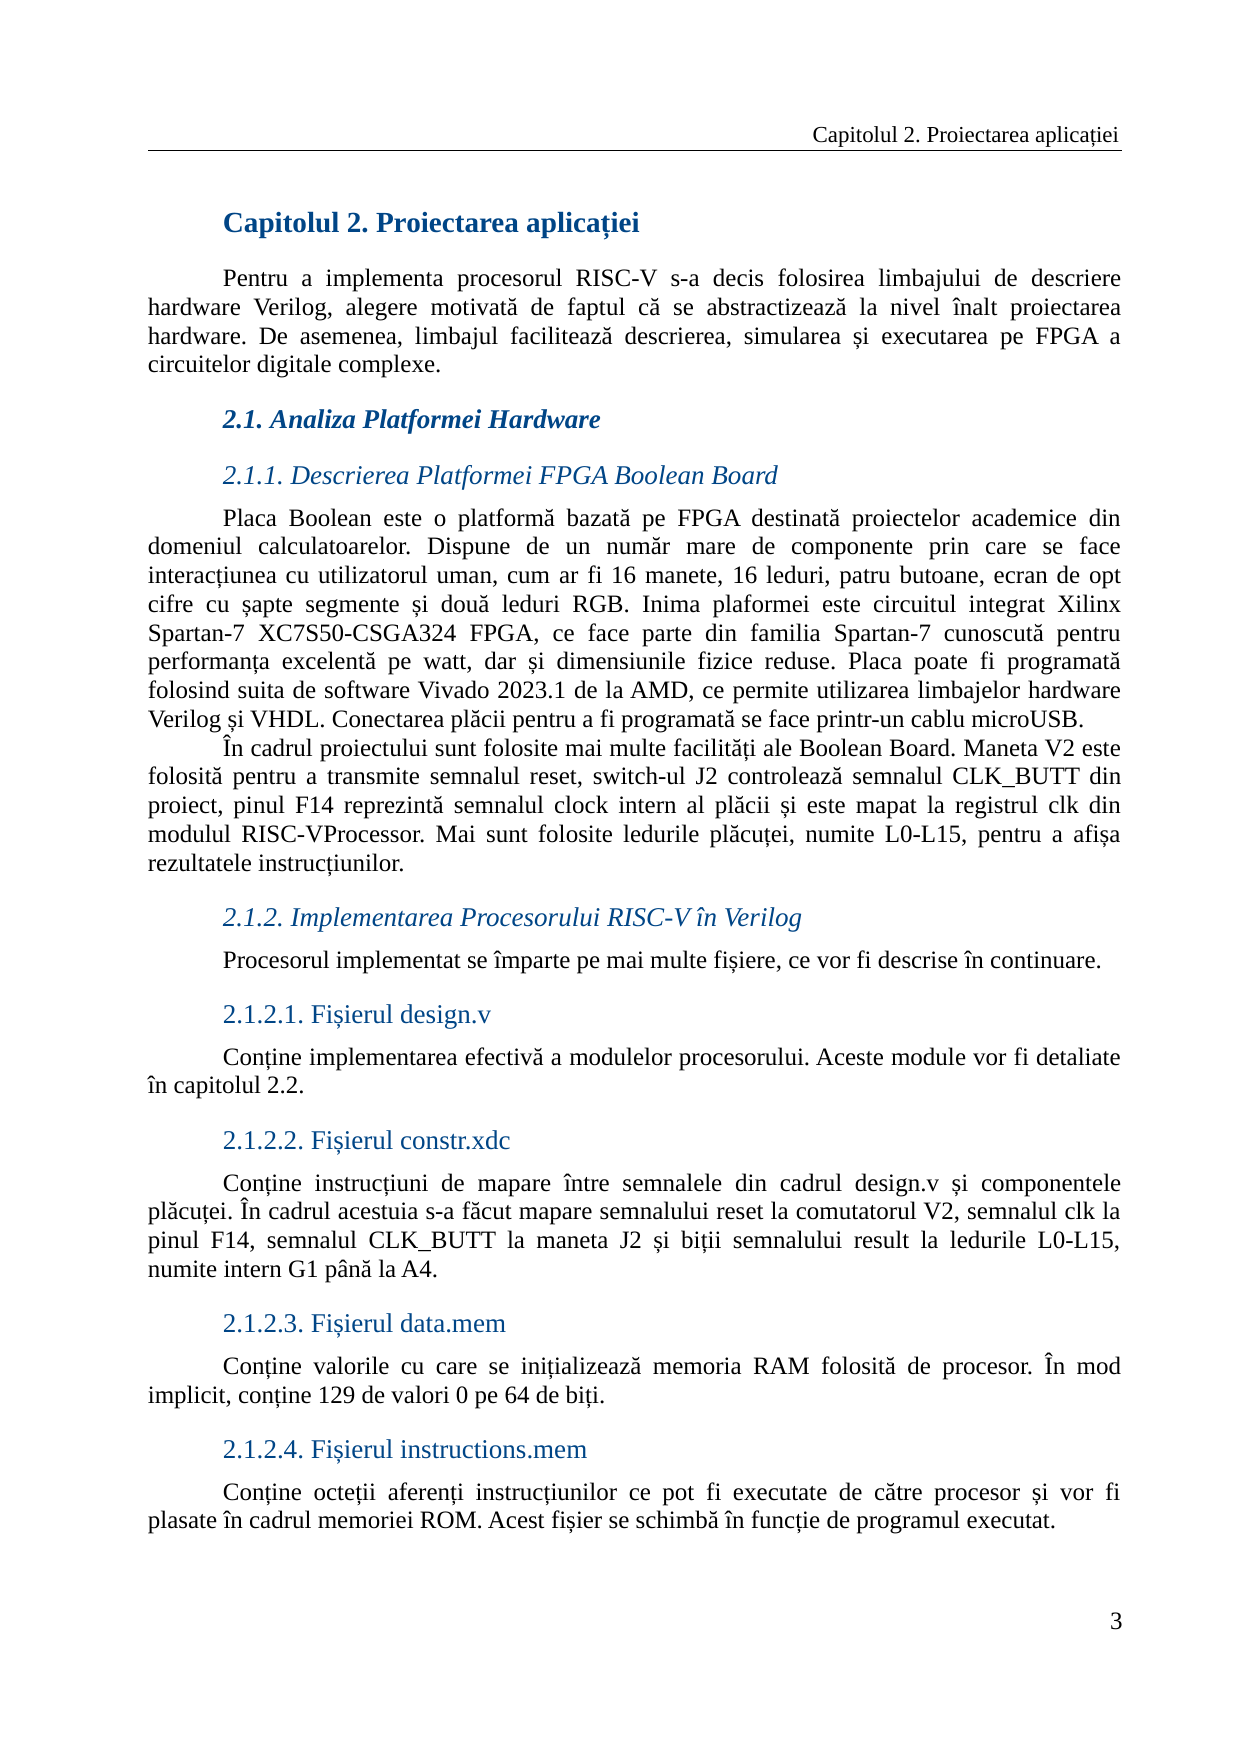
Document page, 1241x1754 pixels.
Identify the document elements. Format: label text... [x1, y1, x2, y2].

subtitle Implementarea Procesorului RISC-V în Verilog [223, 901, 1122, 932]
subtitle Fișierul data.mem [223, 1307, 1122, 1338]
text Procesorul implementat se împarte pe mai multe fișiere, ce vor fi descrise în continuare. [148, 945, 1122, 973]
text În cadrul proiectului sunt folosite mai multe facilități ale Boolean Board. Maneta V2 este folosită pentru a transmite semnalul reset, switch-ul J2 controlează semnalul CLK_BUTT din proiect, pinul F14 reprezintă semnalul clock intern al plăcii și este mapat la registrul clk din modulul RISC-VProcessor. Mai sunt folosite ledurile plăcuței, numite L0-L15, pentru a afișa rezultatele instrucțiunilor. [148, 733, 1122, 876]
subtitle Descrierea Platformei FPGA Boolean Board [223, 459, 1122, 490]
subtitle Fișierul design.v [223, 998, 1122, 1029]
text Conține implementarea efectivă a modulelor procesorului. Aceste module vor fi detaliate în capitolul 2.2. [148, 1042, 1122, 1099]
text Conține valorile cu care se inițializează memoria RAM folosită de procesor. În mod implicit, conține 129 de valori 0 pe 64 de biți. [148, 1351, 1122, 1408]
subtitle Fișierul constr.xdc [223, 1124, 1122, 1155]
text Conține instrucțiuni de mapare între semnalele din cadrul design.v și componentele plăcuței. În cadrul acestuia s-a făcut mapare semnalului reset la comutatorul V2, semnalul clk la pinul F14, semnalul CLK_BUTT la maneta J2 și biții semnalului result la ledurile L0-L15, numite intern G1 până la A4. [148, 1168, 1122, 1283]
text Conține octeții aferenți instrucțiunilor ce pot fi executate de către procesor și vor fi plasate în cadrul memoriei ROM. Acest fișier se schimbă în funcție de programul executat. [148, 1477, 1122, 1534]
subtitle Analiza Platformei Hardware [223, 403, 1122, 434]
text Pentru a implementa procesorul RISC-V s-a decis folosirea limbajului de descriere hardware Verilog, alegere motivată de faptul că se abstractizează la nivel înalt proiectarea hardware. De asemenea, limbajul facilitează descrierea, simularea și executarea pe FPGA a circuitelor digitale complexe. [148, 263, 1122, 378]
subtitle Fișierul instructions.mem [223, 1433, 1122, 1464]
text Placa Boolean este o platformă bazată pe FPGA destinată proiectelor academice din domeniul calculatoarelor. Dispune de un număr mare de componente prin care se face interacțiunea cu utilizatorul uman, cum ar fi 16 manete, 16 leduri, patru butoane, ecran de opt cifre cu șapte segmente și două leduri RGB. Inima plaformei este circuitul integrat Xilinx Spartan-7 XC7S50-CSGA324 FPGA, ce face parte din familia Spartan-7 cunoscută pentru performanța excelentă pe watt, dar și dimensiunile fizice reduse. Placa poate fi programată folosind suita de software Vivado 2023.1 de la AMD, ce permite utilizarea limbajelor hardware Verilog și VHDL. Conectarea plăcii pentru a fi programată se face printr-un cablu microUSB. [148, 503, 1122, 733]
subtitle Proiectarea aplicației [148, 205, 1122, 238]
